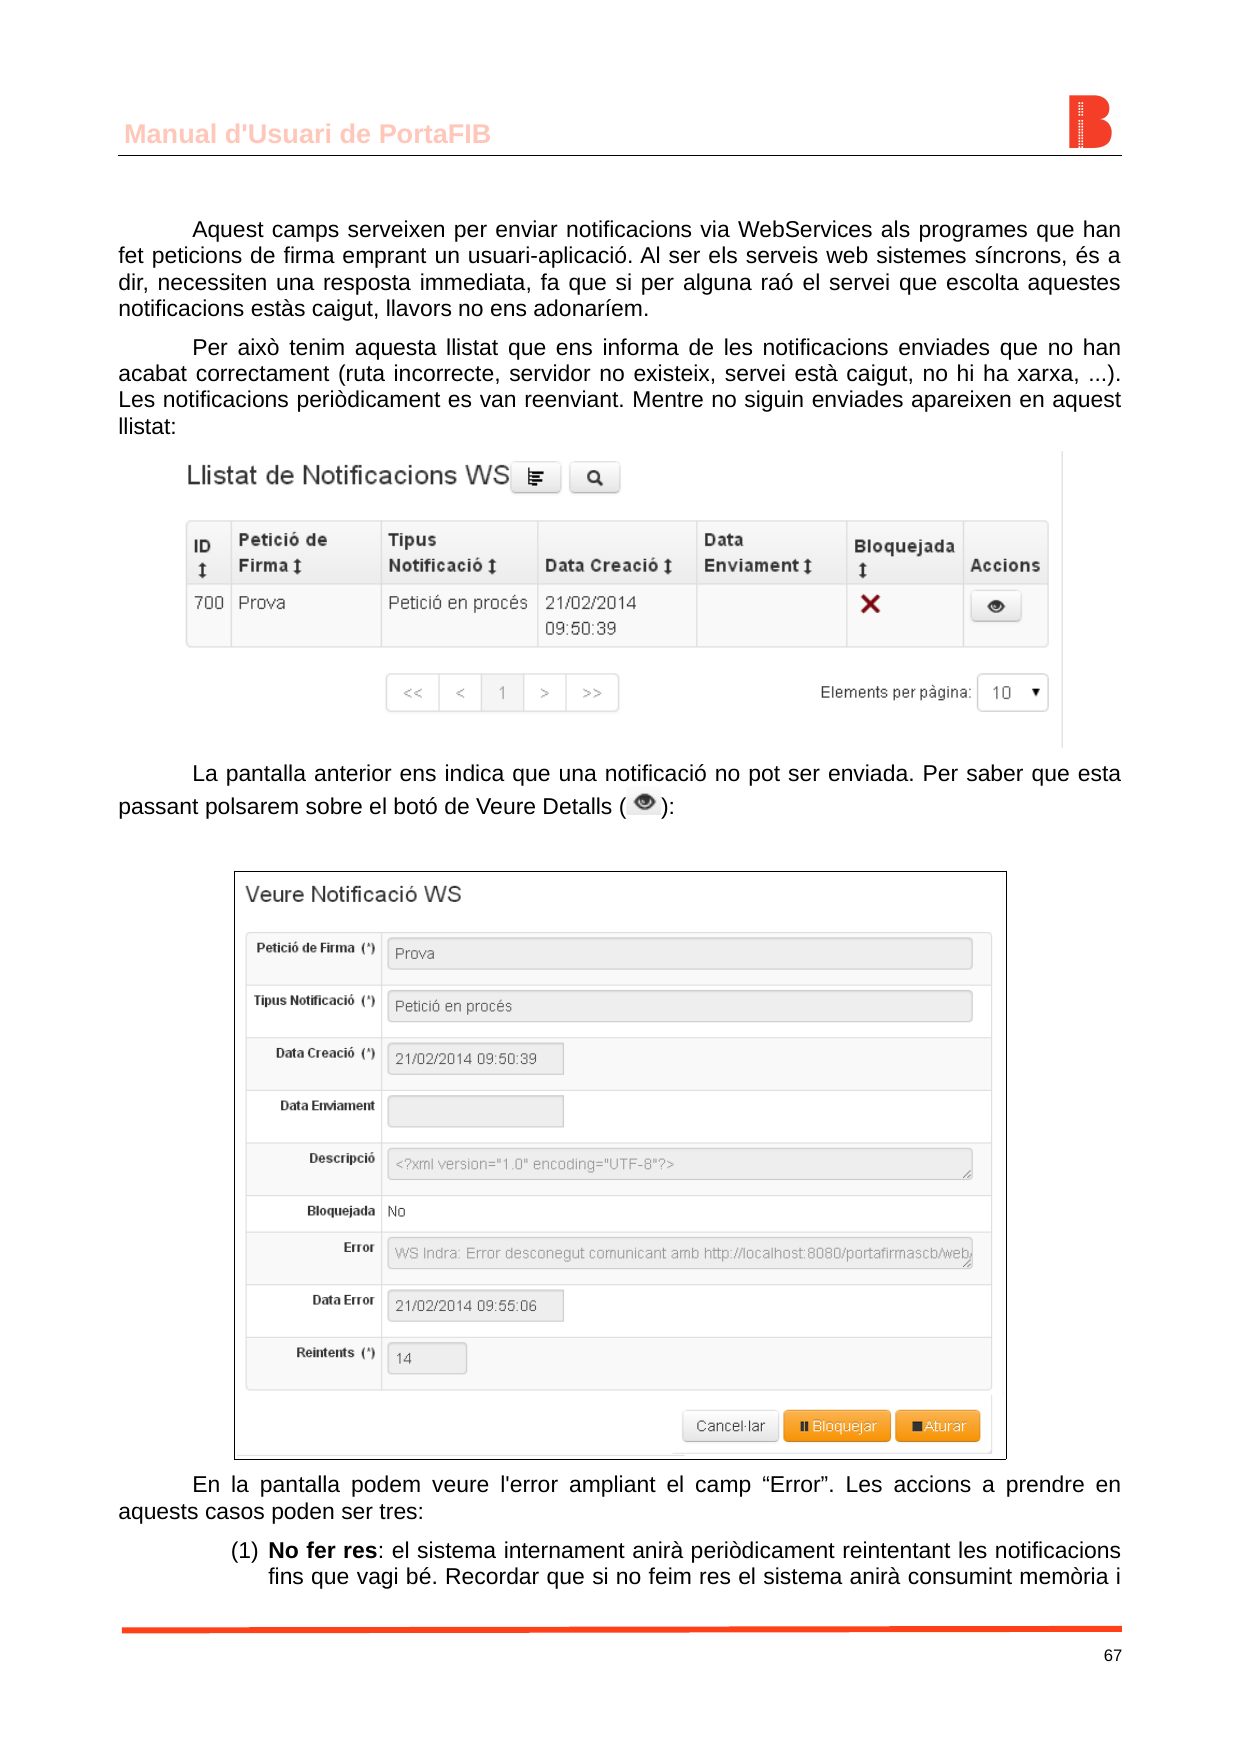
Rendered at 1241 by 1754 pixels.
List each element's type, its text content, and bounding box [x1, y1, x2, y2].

picture [1063, 94, 1117, 150]
picture [237, 873, 1004, 1456]
picture [177, 451, 1063, 748]
text Per això tenim aquesta llistat que ens informa de les notificacions enviades que no han acabat correctament (ruta incorrecte, servidor no existeix, servei està caigut, no hi ha xarxa, ...). Les notificacions periòdicament es van reenviant. Mentre no siguin enviades apareixen en aquest llistat: [118, 334, 1122, 439]
text En la pantalla podem veure l'error ampliant el camp “Error”. Les accions a prendre en aquests casos poden ser tres: [118, 1471, 1122, 1524]
text La pantalla anterior ens indica que una notificació no pot ser enviada. Per saber que esta passant polsarem sobre el botó de Veure Detalls (): [118, 760, 1122, 819]
text Aquest camps serveixen per enviar notificacions via WebServices als programes que han fet peticions de firma emprant un usuari-aplicació. Al ser els serveis web sistemes síncrons, és a dir, necessiten una resposta immediata, fa que si per alguna raó el servei que escolta aquestes notificacions estàs caigut, llavors no ens adonaríem. [118, 216, 1122, 321]
picture [626, 786, 661, 815]
list No fer res: el sistema internament anirà periòdicament reintentant les notificacions fins que vagi bé. Recordar que si no feim res el sistema anirà consumint memòria i [231, 1537, 1122, 1589]
